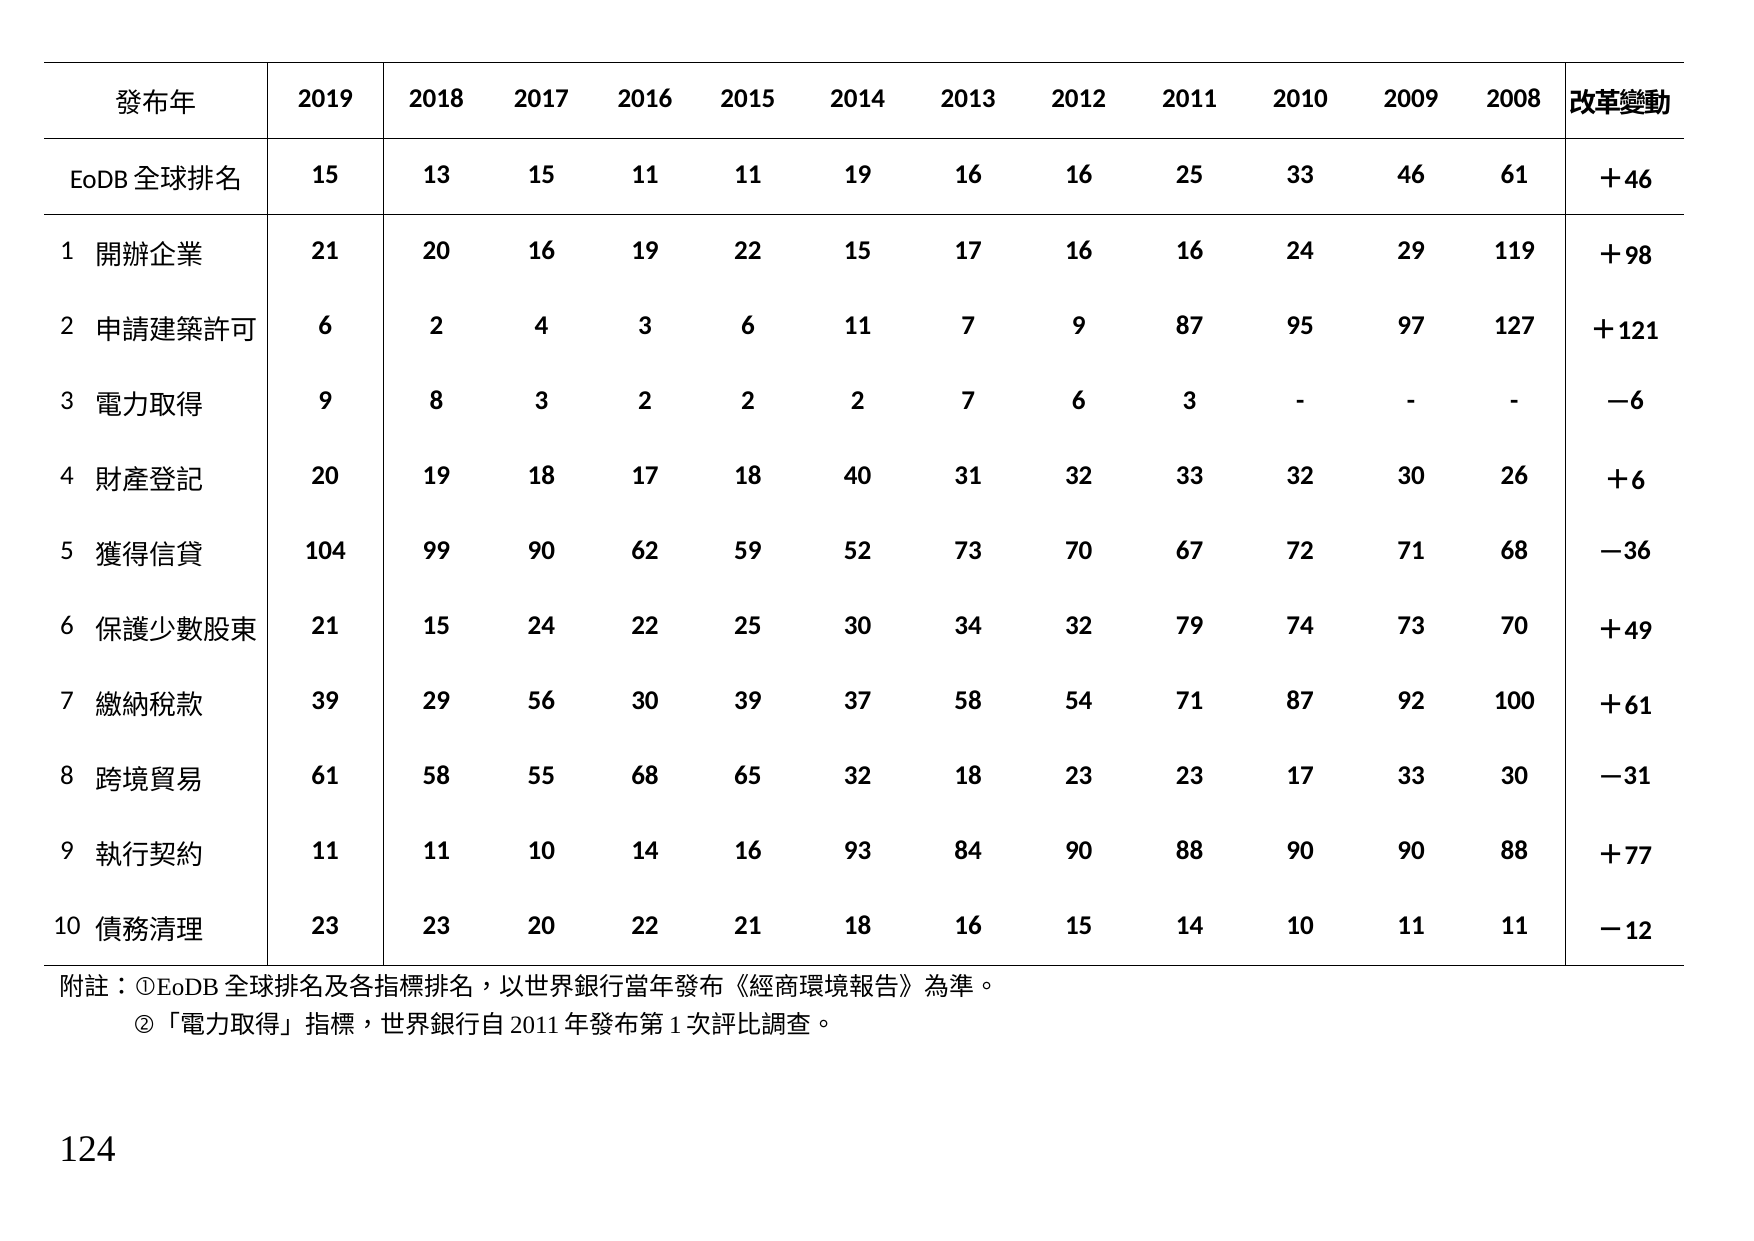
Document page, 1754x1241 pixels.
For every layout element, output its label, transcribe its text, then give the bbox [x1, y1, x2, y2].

table_cell ＋49 [1566, 590, 1683, 665]
table_cell 31 [916, 440, 1019, 515]
table_cell 保護少數股東 [89, 590, 267, 665]
table_cell 68 [593, 740, 697, 815]
table_cell 87 [1138, 290, 1241, 365]
table_cell 跨境貿易 [89, 740, 267, 815]
table_cell 債務清理 [89, 890, 267, 965]
table_cell 19 [384, 440, 489, 515]
table_cell 16 [916, 890, 1019, 965]
table_cell 30 [799, 590, 916, 665]
table_cell 24 [489, 590, 593, 665]
table_cell 54 [1020, 665, 1137, 740]
table_cell 23 [1020, 740, 1137, 815]
table_cell 2008 [1463, 63, 1565, 138]
table_cell 34 [916, 590, 1019, 665]
table_cell 11 [697, 139, 798, 214]
table_cell 29 [384, 665, 489, 740]
table_cell 開辦企業 [89, 215, 267, 290]
table_cell 2016 [593, 63, 697, 138]
table_cell 2014 [799, 63, 916, 138]
table_cell 24 [1241, 215, 1359, 290]
table_cell 11 [1463, 890, 1565, 965]
table_cell 6 [44, 590, 89, 665]
table_cell 71 [1359, 515, 1462, 590]
table_cell 11 [799, 290, 916, 365]
table_cell 119 [1463, 215, 1565, 290]
table_cell 2 [799, 365, 916, 440]
table_cell 18 [489, 440, 593, 515]
table_cell 74 [1241, 590, 1359, 665]
table_cell 17 [1241, 740, 1359, 815]
table_cell 申請建築許可 [89, 290, 267, 365]
table_cell 32 [799, 740, 916, 815]
table_cell 15 [489, 139, 593, 214]
table_cell ＋121 [1566, 290, 1683, 365]
text 附註：EoDB全球排名及各指標排名，以世界銀行當年發布《經商環境報告》為準。 [59, 966, 1636, 1004]
table_cell 5 [44, 515, 89, 590]
table_cell 30 [1359, 440, 1462, 515]
table_cell 88 [1138, 815, 1241, 890]
table_cell 99 [384, 515, 489, 590]
table_cell 127 [1463, 290, 1565, 365]
table_cell 90 [1359, 815, 1462, 890]
table_cell 2012 [1020, 63, 1137, 138]
table_cell 3 [489, 365, 593, 440]
table_cell 62 [593, 515, 697, 590]
table_cell ＋98 [1566, 215, 1683, 290]
table_cell —31 [1566, 740, 1683, 815]
table_cell 電力取得 [89, 365, 267, 440]
table_cell 32 [1241, 440, 1359, 515]
table_cell —36 [1566, 515, 1683, 590]
table_cell 2 [593, 365, 697, 440]
table_cell 2013 [916, 63, 1019, 138]
table_cell 8 [384, 365, 489, 440]
table_cell 獲得信貸 [89, 515, 267, 590]
table_cell 21 [268, 215, 383, 290]
table_cell 2010 [1241, 63, 1359, 138]
table_cell 23 [268, 890, 383, 965]
table_cell 10 [489, 815, 593, 890]
table_cell 7 [916, 365, 1019, 440]
table_cell 2019 [268, 63, 383, 138]
table_cell 95 [1241, 290, 1359, 365]
table_cell 19 [799, 139, 916, 214]
table_cell 2 [384, 290, 489, 365]
table_cell 21 [268, 590, 383, 665]
table_cell 71 [1138, 665, 1241, 740]
table_cell 70 [1463, 590, 1565, 665]
table_cell 33 [1138, 440, 1241, 515]
table_cell 88 [1463, 815, 1565, 890]
table_cell 9 [1020, 290, 1137, 365]
table_cell 財產登記 [89, 440, 267, 515]
table_cell 16 [697, 815, 798, 890]
table_cell ＋46 [1566, 139, 1683, 214]
table_cell 9 [268, 365, 383, 440]
table_cell 16 [489, 215, 593, 290]
table_cell 39 [268, 665, 383, 740]
table_cell 1 [44, 215, 89, 290]
table_cell 4 [44, 440, 89, 515]
table_cell ＋6 [1566, 440, 1683, 515]
table_cell 20 [489, 890, 593, 965]
table_cell 3 [593, 290, 697, 365]
table_cell 58 [384, 740, 489, 815]
table_cell 20 [384, 215, 489, 290]
table_cell 18 [799, 890, 916, 965]
table_cell 58 [916, 665, 1019, 740]
table_cell －12 [1566, 890, 1683, 965]
table_cell 7 [916, 290, 1019, 365]
table_cell 11 [1359, 890, 1462, 965]
table_cell 17 [593, 440, 697, 515]
table_cell 90 [1020, 815, 1137, 890]
table_cell 7 [44, 665, 89, 740]
table_cell 執行契約 [89, 815, 267, 890]
table_cell 15 [268, 139, 383, 214]
table_cell 16 [1020, 139, 1137, 214]
table_cell 16 [1020, 215, 1137, 290]
table_cell 10 [1241, 890, 1359, 965]
table_cell 70 [1020, 515, 1137, 590]
table_cell 9 [44, 815, 89, 890]
table_cell 6 [697, 290, 798, 365]
table_cell 52 [799, 515, 916, 590]
table_cell 2018 [384, 63, 489, 138]
table_cell 100 [1463, 665, 1565, 740]
table_cell 6 [268, 290, 383, 365]
table_cell 67 [1138, 515, 1241, 590]
table_cell 8 [44, 740, 89, 815]
table_cell 90 [489, 515, 593, 590]
table_cell 20 [268, 440, 383, 515]
table_cell 2 [697, 365, 798, 440]
table_cell 29 [1359, 215, 1462, 290]
table_cell 3 [44, 365, 89, 440]
table_cell 33 [1359, 740, 1462, 815]
table_cell 93 [799, 815, 916, 890]
table_cell 16 [1138, 215, 1241, 290]
table_cell 11 [593, 139, 697, 214]
table_cell - [1241, 365, 1359, 440]
table_cell 19 [593, 215, 697, 290]
table_cell 15 [1020, 890, 1137, 965]
table_cell 30 [1463, 740, 1565, 815]
table_cell 39 [697, 665, 798, 740]
table_cell - [1359, 365, 1462, 440]
table_cell 65 [697, 740, 798, 815]
table_cell 4 [489, 290, 593, 365]
table_cell 25 [1138, 139, 1241, 214]
table_cell 55 [489, 740, 593, 815]
table_cell 發布年 [44, 63, 267, 138]
table_cell 15 [384, 590, 489, 665]
table_cell 15 [799, 215, 916, 290]
table_cell 30 [593, 665, 697, 740]
table_cell 14 [1138, 890, 1241, 965]
table_cell 22 [593, 890, 697, 965]
table_cell 97 [1359, 290, 1462, 365]
table_cell 23 [1138, 740, 1241, 815]
table_cell 32 [1020, 440, 1137, 515]
table_cell 73 [916, 515, 1019, 590]
table_cell - [1463, 365, 1565, 440]
table_cell 2 [44, 290, 89, 365]
table_cell 2015 [697, 63, 798, 138]
table_cell —6 [1566, 365, 1683, 440]
table_cell ＋61 [1566, 665, 1683, 740]
table_cell 2009 [1359, 63, 1462, 138]
table_cell 79 [1138, 590, 1241, 665]
table_cell 104 [268, 515, 383, 590]
table_cell 10 [44, 890, 89, 965]
table_cell 21 [697, 890, 798, 965]
table_cell 11 [268, 815, 383, 890]
table_cell 14 [593, 815, 697, 890]
table_cell 25 [697, 590, 798, 665]
table_cell 72 [1241, 515, 1359, 590]
table_cell 40 [799, 440, 916, 515]
table_cell 87 [1241, 665, 1359, 740]
table_cell 56 [489, 665, 593, 740]
table_cell 23 [384, 890, 489, 965]
table_cell 37 [799, 665, 916, 740]
table_cell 61 [1463, 139, 1565, 214]
table_header 改革變動 [1566, 63, 1683, 138]
table_cell 13 [384, 139, 489, 214]
table_cell 2011 [1138, 63, 1241, 138]
table_cell 22 [593, 590, 697, 665]
table_cell 33 [1241, 139, 1359, 214]
table_cell 84 [916, 815, 1019, 890]
table_cell ＋77 [1566, 815, 1683, 890]
table_cell 6 [1020, 365, 1137, 440]
table_cell 26 [1463, 440, 1565, 515]
table_cell 17 [916, 215, 1019, 290]
table_cell 73 [1359, 590, 1462, 665]
table_cell 32 [1020, 590, 1137, 665]
table_cell 46 [1359, 139, 1462, 214]
table_cell 3 [1138, 365, 1241, 440]
table_cell 18 [697, 440, 798, 515]
table_cell 90 [1241, 815, 1359, 890]
text 「電力取得」指標，世界銀行自2011年發布第1次評比調查。 [133, 1004, 1636, 1041]
table_cell 92 [1359, 665, 1462, 740]
table_cell EoDB全球排名 [44, 139, 267, 214]
table_cell 16 [916, 139, 1019, 214]
table_cell 22 [697, 215, 798, 290]
table_cell 11 [384, 815, 489, 890]
table_cell 繳納稅款 [89, 665, 267, 740]
table_cell 59 [697, 515, 798, 590]
table_cell 61 [268, 740, 383, 815]
table_cell 18 [916, 740, 1019, 815]
table_cell 2017 [489, 63, 593, 138]
table_cell 68 [1463, 515, 1565, 590]
